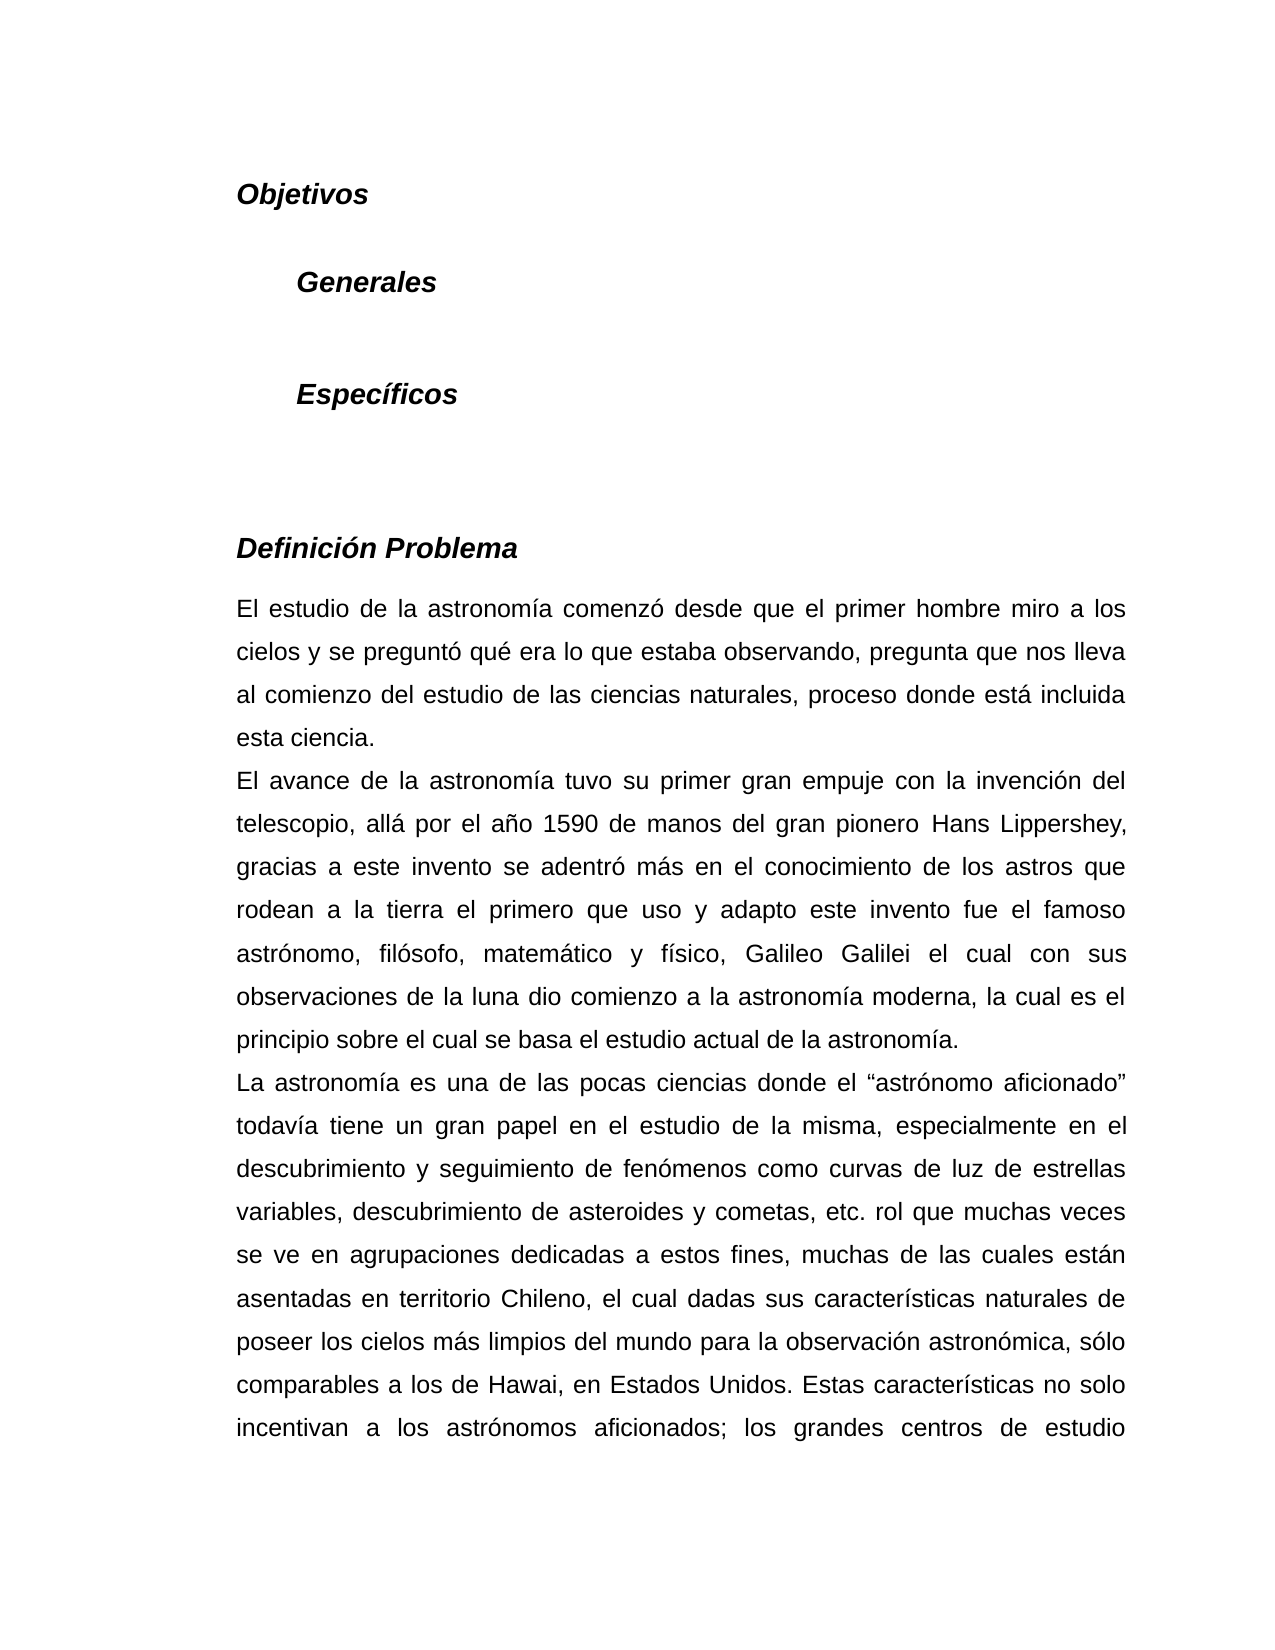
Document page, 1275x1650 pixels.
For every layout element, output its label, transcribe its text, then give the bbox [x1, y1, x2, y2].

subtitle Generales [236, 265, 1127, 298]
subtitle Específicos [236, 377, 1127, 411]
subtitle Definición Problema [236, 531, 1127, 564]
text El avance de la astronomía tuvo su primer gran empuje con la invención del telescopio, allá por el año 1590 de manos del gran pionero Hans Lippershey, gracias a este invento se adentró más en el conocimiento de los astros que rodean a la tierra el primero que uso y adapto este invento fue el famoso astrónomo, filósofo, matemático y físico, Galileo Galilei el cual con sus observaciones de la luna dio comienzo a la astronomía moderna, la cual es el principio sobre el cual se basa el estudio actual de la astronomía. [236, 766, 1127, 1054]
subtitle Objetivos [236, 177, 1127, 211]
text La astronomía es una de las pocas ciencias donde el “astrónomo aficionado” todavía tiene un gran papel en el estudio de la misma, especialmente en el descubrimiento y seguimiento de fenómenos como curvas de luz de estrellas variables, descubrimiento de asteroides y cometas, etc. rol que muchas veces se ve en agrupaciones dedicadas a estos fines, muchas de las cuales están asentadas en territorio Chileno, el cual dadas sus características naturales de poseer los cielos más limpios del mundo para la observación astronómica, sólo comparables a los de Hawai, en Estados Unidos. Estas características no solo incentivan a los astrónomos aficionados; los grandes centros de estudio [236, 1068, 1127, 1442]
text El estudio de la astronomía comenzó desde que el primer hombre miro a los cielos y se preguntó qué era lo que estaba observando, pregunta que nos lleva al comienzo del estudio de las ciencias naturales, proceso donde está incluida esta ciencia. [236, 594, 1127, 752]
